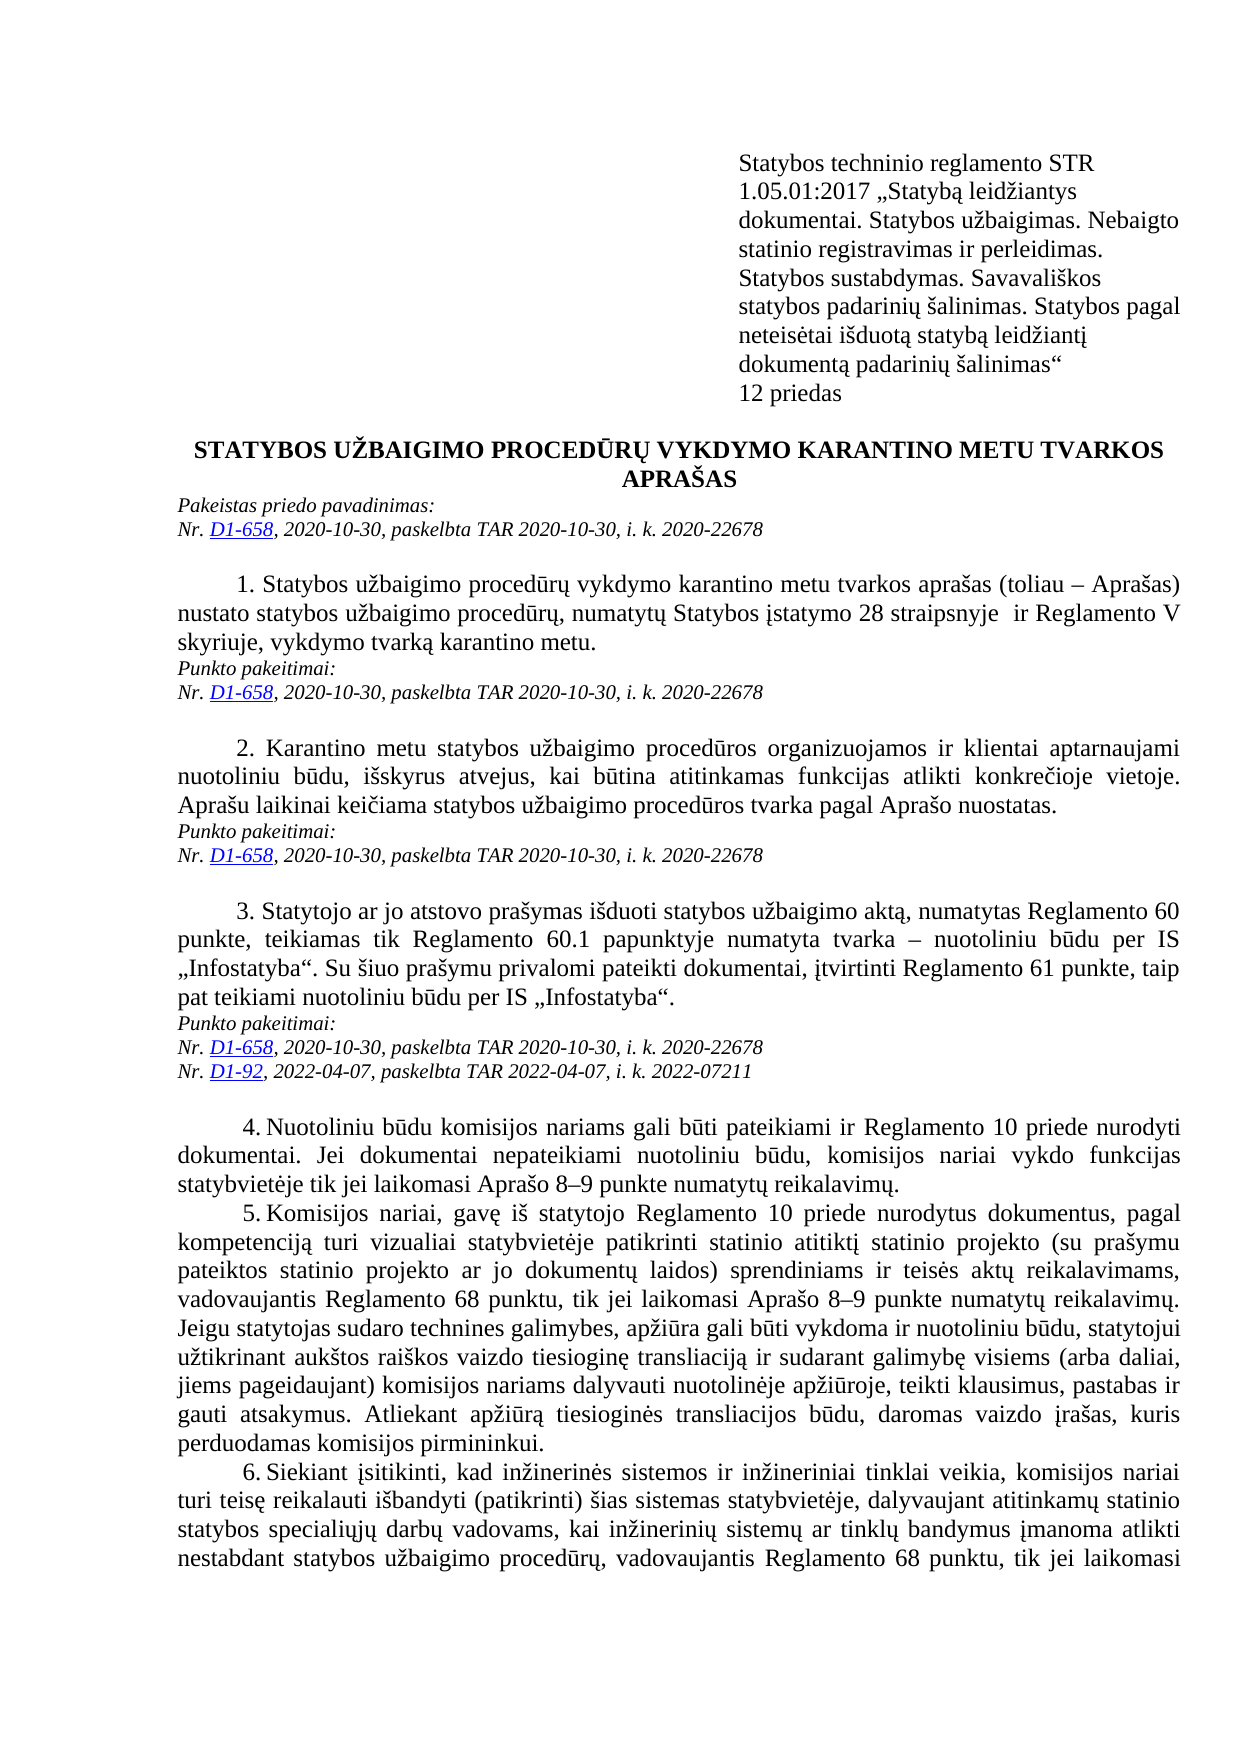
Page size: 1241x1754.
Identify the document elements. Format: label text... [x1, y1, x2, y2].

text dokumentą padarinių šalinimas“ [738, 349, 1181, 378]
text Punkto pakeitimai: [177, 1011, 1181, 1035]
text Punkto pakeitimai: [177, 656, 1181, 680]
text 2. Karantino metu statybos užbaigimo procedūros organizuojamos ir klientai aptarnaujami nuotoliniu būdu, išskyrus atvejus, kai būtina atitinkamas funkcijas atlikti konkrečioje vietoje. Aprašu laikinai keičiama statybos užbaigimo procedūros tvarka pagal Aprašo nuostatas. [177, 733, 1181, 819]
text Nr. D1-658, 2020-10-30, paskelbta TAR 2020-10-30, i. k. 2020-22678 [177, 680, 1181, 704]
text statybos padarinių šalinimas. Statybos pagal [738, 291, 1181, 320]
text statinio registravimas ir perleidimas. [738, 234, 1181, 263]
text dokumentai. Statybos užbaigimas. Nebaigto [738, 205, 1181, 234]
text 6. Siekiant įsitikinti, kad inžinerinės sistemos ir inžineriniai tinklai veikia, komisijos nariai turi teisę reikalauti išbandyti (patikrinti) šias sistemas statybvietėje, dalyvaujant atitinkamų statinio statybos specialiųjų darbų vadovams, kai inžinerinių sistemų ar tinklų bandymus įmanoma atlikti nestabdant statybos užbaigimo procedūrų, vadovaujantis Reglamento 68 punktu, tik jei laikomasi [177, 1457, 1181, 1572]
text Nr. D1-658, 2020-10-30, paskelbta TAR 2020-10-30, i. k. 2020-22678 [177, 843, 1181, 867]
text 12 priedas [738, 378, 1181, 406]
text 4. Nuotoliniu būdu komisijos nariams gali būti pateikiami ir Reglamento 10 priede nurodyti dokumentai. Jei dokumentai nepateikiami nuotoliniu būdu, komisijos nariai vykdo funkcijas statybvietėje tik jei laikomasi Aprašo 8–9 punkte numatytų reikalavimų. [177, 1112, 1181, 1198]
text Statybos techninio reglamento STR [738, 148, 1181, 176]
text 1.05.01:2017 „Statybą leidžiantys [738, 176, 1181, 205]
text neteisėtai išduotą statybą leidžiantį [738, 320, 1181, 349]
text Statybos sustabdymas. Savavališkos [738, 263, 1181, 291]
text STATYBOS UŽBAIGIMO PROCEDŪRŲ VYKDYMO KARANTINO METU TVARKOS APRAŠAS [177, 435, 1181, 493]
text 3. Statytojo ar jo atstovo prašymas išduoti statybos užbaigimo aktą, numatytas Reglamento 60 punkte, teikiamas tik Reglamento 60.1 papunktyje numatyta tvarka – nuotoliniu būdu per IS „Infostatyba“. Su šiuo prašymu privalomi pateikti dokumentai, įtvirtinti Reglamento 61 punkte, taip pat teikiami nuotoliniu būdu per IS „Infostatyba“. [177, 896, 1181, 1011]
text Pakeistas priedo pavadinimas: [177, 493, 1181, 517]
text Nr. D1-658, 2020-10-30, paskelbta TAR 2020-10-30, i. k. 2020-22678 [177, 1035, 1181, 1059]
text Nr. D1-92, 2022-04-07, paskelbta TAR 2022-04-07, i. k. 2022-07211 [177, 1059, 1181, 1083]
text Punkto pakeitimai: [177, 819, 1181, 843]
text Nr. D1-658, 2020-10-30, paskelbta TAR 2020-10-30, i. k. 2020-22678 [177, 517, 1181, 541]
text 1. Statybos užbaigimo procedūrų vykdymo karantino metu tvarkos aprašas (toliau – Aprašas) nustato statybos užbaigimo procedūrų, numatytų Statybos įstatymo 28 straipsnyje ir Reglamento V skyriuje, vykdymo tvarką karantino metu. [177, 569, 1181, 656]
text 5. Komisijos nariai, gavę iš statytojo Reglamento 10 priede nurodytus dokumentus, pagal kompetenciją turi vizualiai statybvietėje patikrinti statinio atitiktį statinio projekto (su prašymu pateiktos statinio projekto ar jo dokumentų laidos) sprendiniams ir teisės aktų reikalavimams, vadovaujantis Reglamento 68 punktu, tik jei laikomasi Aprašo 8–9 punkte numatytų reikalavimų. Jeigu statytojas sudaro technines galimybes, apžiūra gali būti vykdoma ir nuotoliniu būdu, statytojui užtikrinant aukštos raiškos vaizdo tiesioginę transliaciją ir sudarant galimybę visiems (arba daliai, jiems pageidaujant) komisijos nariams dalyvauti nuotolinėje apžiūroje, teikti klausimus, pastabas ir gauti atsakymus. Atliekant apžiūrą tiesioginės transliacijos būdu, daromas vaizdo įrašas, kuris perduodamas komisijos pirmininkui. [177, 1198, 1181, 1457]
